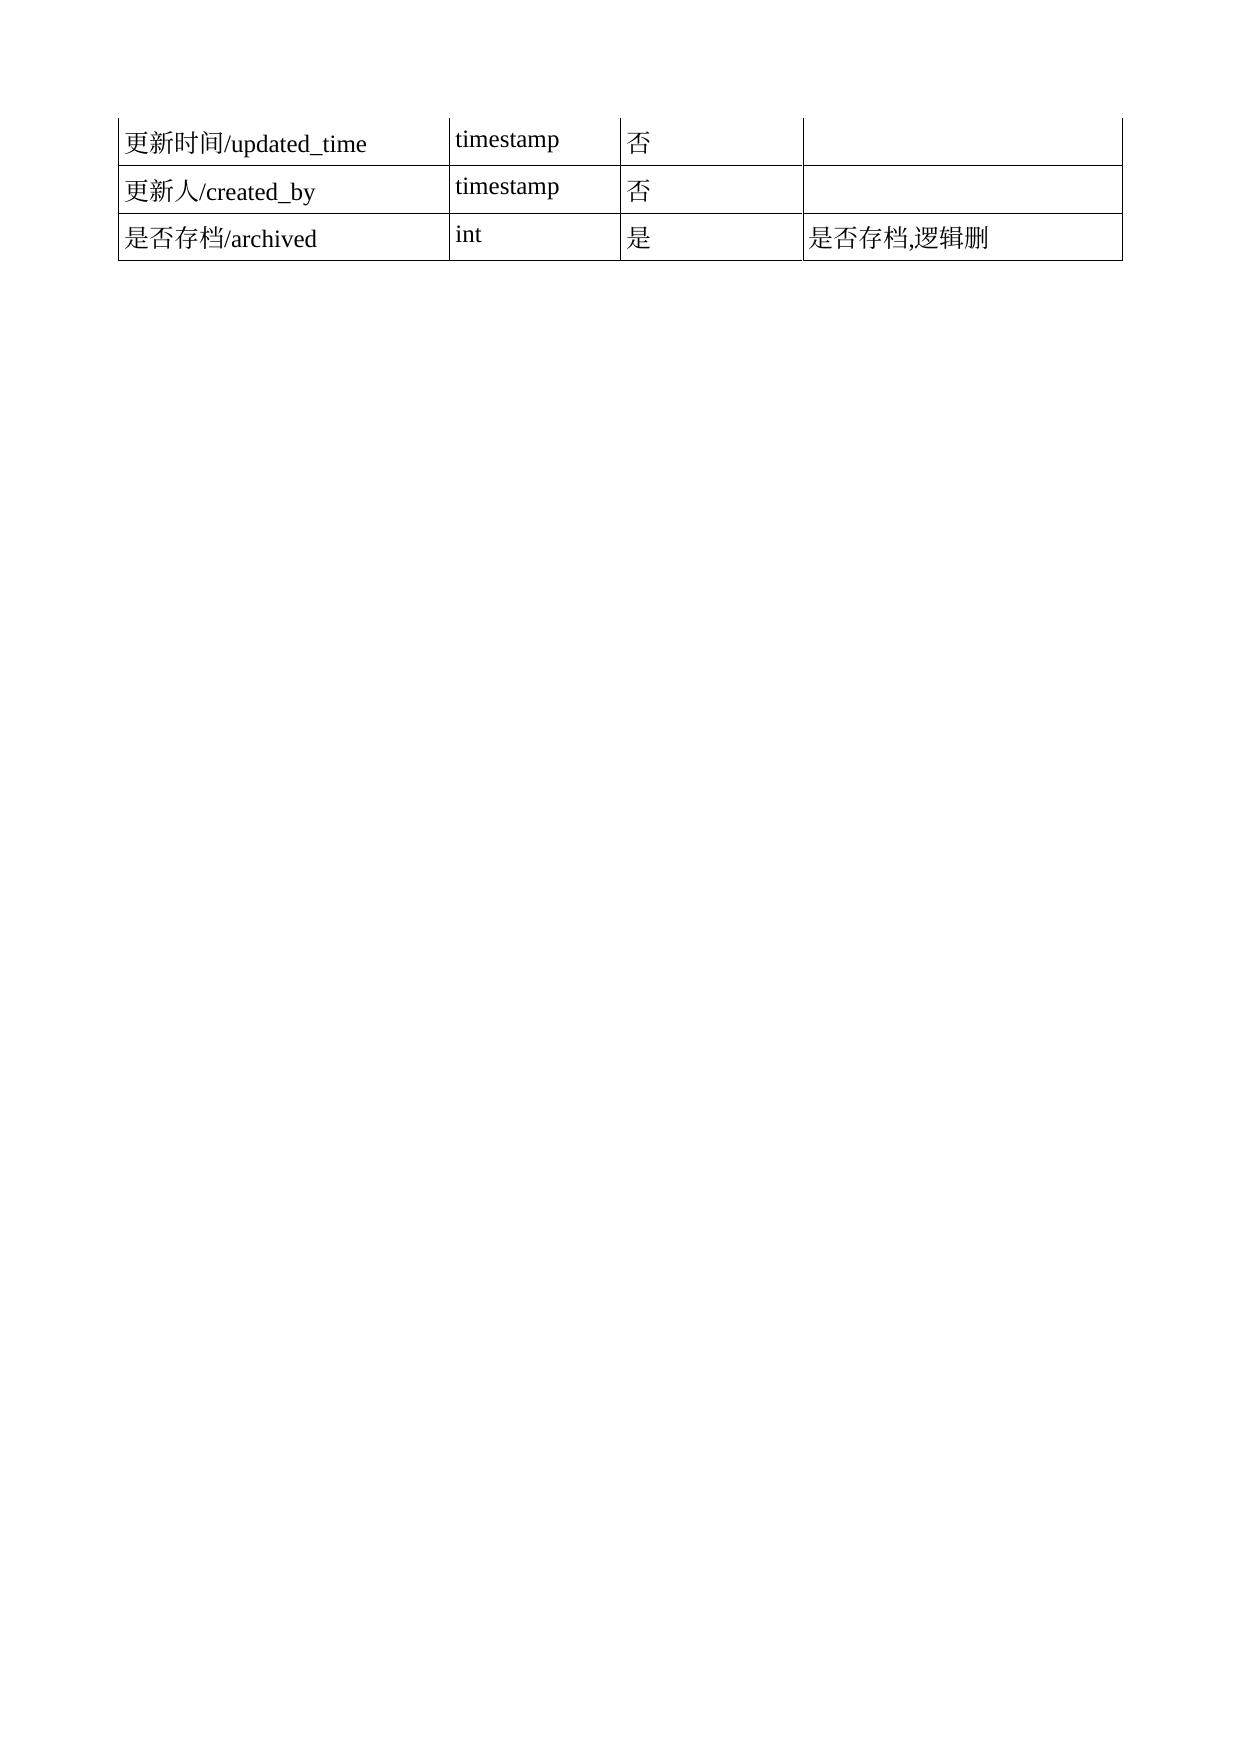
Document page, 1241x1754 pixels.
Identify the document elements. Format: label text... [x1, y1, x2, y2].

table_cell 否 [621, 166, 802, 213]
table_cell 是 [621, 214, 802, 260]
table_cell 是否存档,逻辑删 [804, 214, 1122, 260]
table_cell int [450, 214, 620, 260]
table_cell 更新人/created_by [119, 166, 449, 213]
table_cell 更新时间/updated_time [119, 118, 449, 165]
table_cell 否 [621, 118, 802, 165]
table_cell 是否存档/archived [119, 214, 449, 260]
table_cell [804, 166, 1122, 213]
table_cell timestamp [450, 166, 620, 213]
table_cell [804, 118, 1122, 165]
table_cell timestamp [450, 118, 620, 165]
